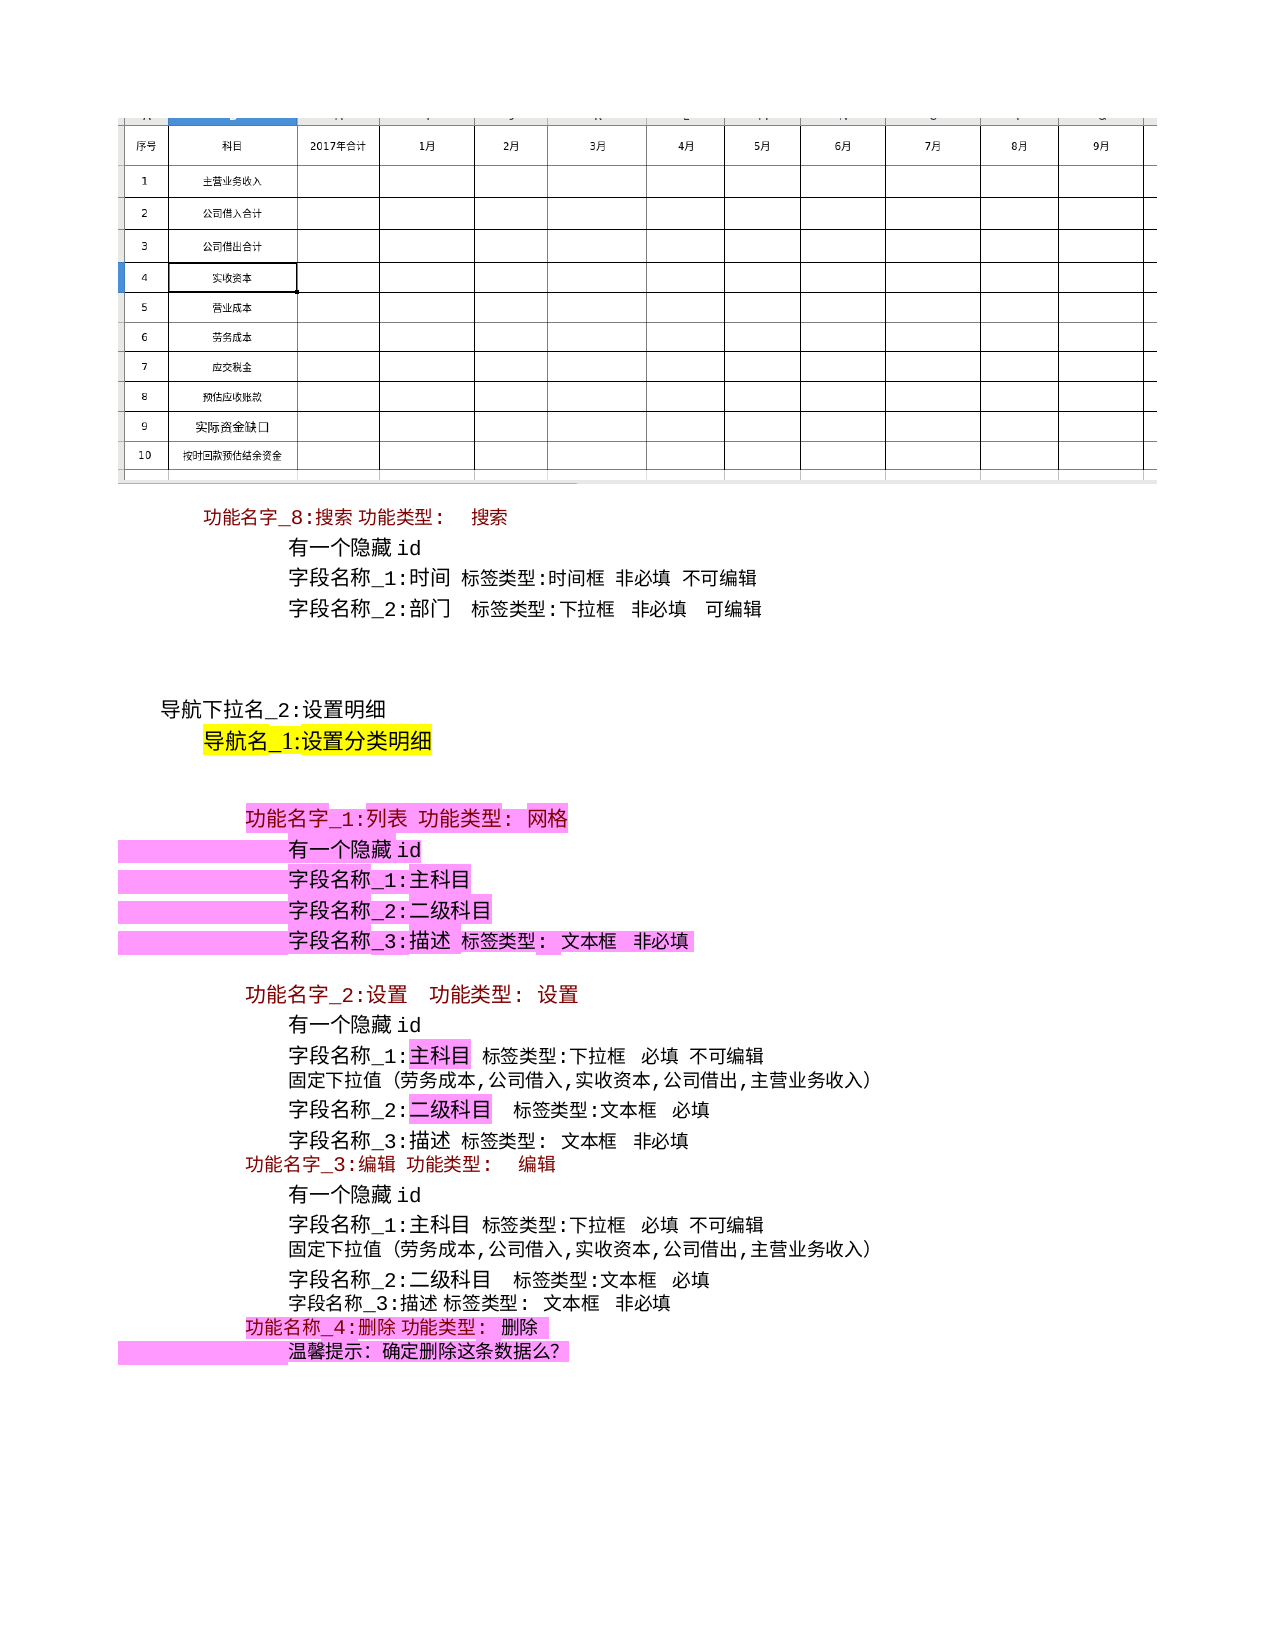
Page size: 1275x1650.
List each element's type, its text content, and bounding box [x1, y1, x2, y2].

text 导航名_1:设置分类明细 [118, 724, 1157, 755]
text 功能名称_4:删除 功能类型: 删除 [118, 1317, 1157, 1341]
text 功能名字_1:列表 功能类型: 网格 [118, 803, 1157, 833]
text 字段名称_1:主科目 标签类型:下拉框 必填 不可编辑 [118, 1039, 1157, 1069]
text 导航下拉名_2:设置明细 [118, 693, 1157, 724]
text 字段名称_1:主科目 标签类型:下拉框 必填 不可编辑 [118, 1208, 1157, 1239]
text 字段名称_1:主科目 [118, 863, 1157, 894]
text 字段名称_2:部门 标签类型:下拉框 非必填 可编辑 [118, 592, 1157, 622]
text 固定下拉值（劳务成本,公司借入,实收资本,公司借出,主营业务收入） [118, 1069, 1157, 1093]
text 功能名字_2:设置 功能类型: 设置 [118, 978, 1157, 1009]
text 字段名称_3:描述 标签类型: 文本框 非必填 [118, 1124, 1157, 1154]
text 功能名字_3:编辑 功能类型: 编辑 [118, 1154, 1157, 1178]
text 有一个隐藏id [118, 1009, 1157, 1039]
text 有一个隐藏id [118, 833, 1157, 863]
text 字段名称_2:二级科目 标签类型:文本框 必填 [118, 1263, 1157, 1293]
text 固定下拉值（劳务成本,公司借入,实收资本,公司借出,主营业务收入） [118, 1239, 1157, 1263]
text 字段名称_3:描述 标签类型: 文本框 非必填 [118, 924, 1157, 955]
picture [118, 118, 1157, 484]
text 功能名字_8:搜索 功能类型: 搜索 [118, 507, 1157, 531]
text 字段名称_2:二级科目 [118, 894, 1157, 924]
text 字段名称_2:二级科目 标签类型:文本框 必填 [118, 1093, 1157, 1124]
text 字段名称_1:时间 标签类型:时间框 非必填 不可编辑 [118, 561, 1157, 592]
text 有一个隐藏id [118, 1178, 1157, 1208]
text 有一个隐藏id [118, 531, 1157, 561]
text 温馨提示：确定删除这条数据么？ [118, 1341, 1157, 1365]
text 字段名称_3:描述 标签类型: 文本框 非必填 [118, 1293, 1157, 1317]
